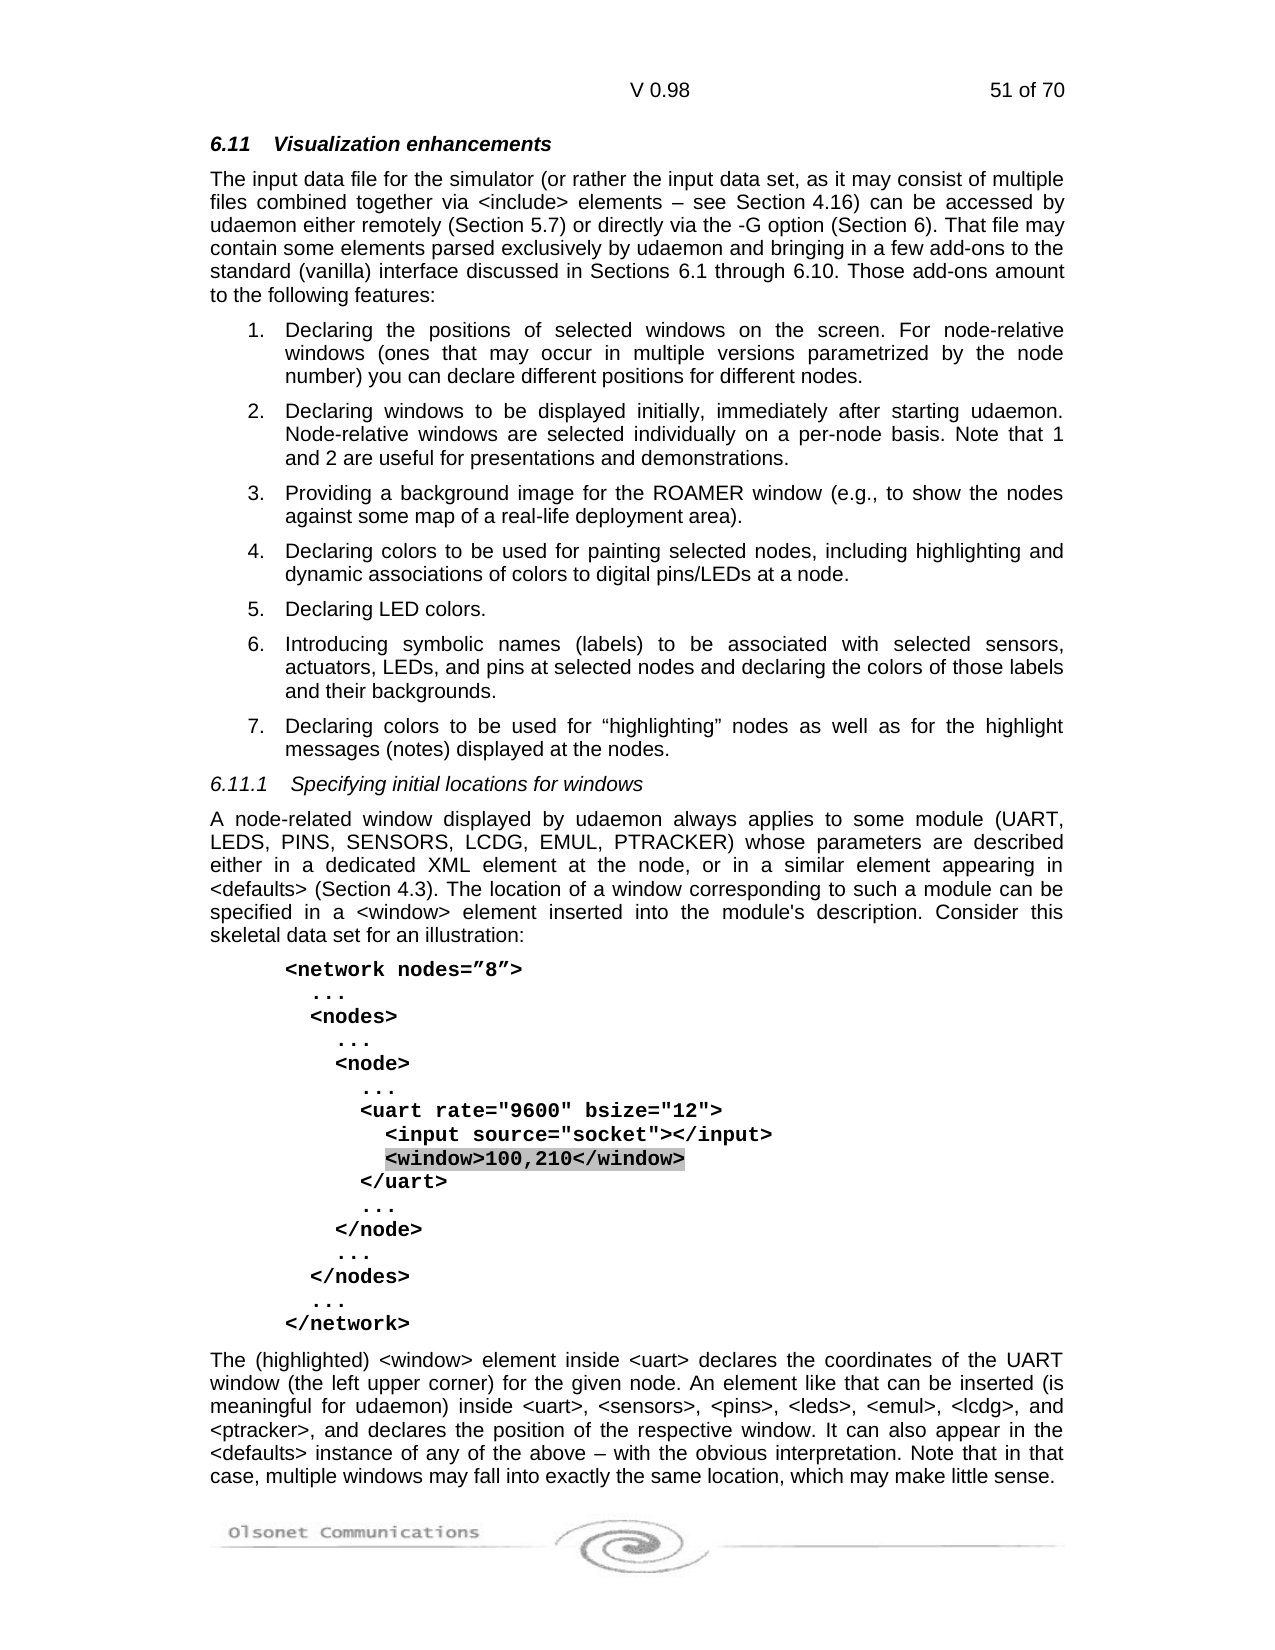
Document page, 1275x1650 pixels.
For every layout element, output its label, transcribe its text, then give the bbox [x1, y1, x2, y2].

text The input data file for the simulator (or rather the input data set, as it may consist of multiple files combined together via <include> elements – see Section 4.16) can be accessed by udaemon either remotely (Section 5.7) or directly via the -G option (Section 6). That file may contain some elements parsed exclusively by udaemon and bringing in a few add-ons to the standard (vanilla) interface discussed in Sections 6.1 through 6.10. Those add-ons amount to the following features: [210, 167, 1065, 307]
text ... [210, 1195, 1065, 1219]
text </node> [210, 1219, 1065, 1242]
list Declaring the positions of selected windows on the screen. For node-relative windows (ones that may occur in multiple versions parametrized by the node number) you can declare different positions for different nodes. [247, 318, 1065, 388]
text ... [210, 1077, 1065, 1100]
text </nodes> [210, 1266, 1065, 1289]
list Declaring colors to be used for “highlighting” nodes as well as for the highlight messages (notes) displayed at the nodes. [247, 714, 1065, 761]
subtitle Visualization enhancements [210, 132, 1065, 155]
text <nodes> [210, 1006, 1065, 1029]
text <network nodes=”8”> [210, 958, 1065, 982]
list Declaring LED colors. [247, 598, 1065, 621]
text <node> [210, 1053, 1065, 1077]
list Providing a background image for the ROAMER window (e.g., to show the nodes against some map of a real-life deployment area). [247, 481, 1065, 528]
text <input source="socket"></input> [210, 1124, 1065, 1148]
text </uart> [210, 1171, 1065, 1195]
list Declaring colors to be used for painting selected nodes, including highlighting and dynamic associations of colors to digital pins/LEDs at a node. [247, 539, 1065, 586]
text <uart rate="9600" bsize="12"> [210, 1100, 1065, 1124]
text ... [210, 1029, 1065, 1053]
text A node-related window displayed by udaemon always applies to some module (UART, LEDS, PINS, SENSORS, LCDG, EMUL, PTRACKER) whose parameters are described either in a dedicated XML element at the node, or in a similar element appearing in <defaults> (Section 4.3). The location of a window corresponding to such a module can be specified in a <window> element inserted into the module's description. Consider this skeletal data set for an illustration: [210, 807, 1065, 947]
subtitle Specifying initial locations for windows [210, 772, 1065, 796]
picture [210, 1504, 1065, 1596]
list Declaring windows to be displayed initially, immediately after starting udaemon. Node-relative windows are selected individually on a per-node basis. Note that 1 and 2 are useful for presentations and demonstrations. [247, 400, 1065, 469]
text ... [210, 982, 1065, 1006]
text The (highlighted) <window> element inside <uart> declares the coordinates of the UART window (the left upper corner) for the given node. An element like that can be inserted (is meaningful for udaemon) inside <uart>, <sensors>, <pins>, <leds>, <emul>, <lcdg>, and <ptracker>, and declares the position of the respective window. It can also appear in the <defaults> instance of any of the above – with the obvious interpretation. Note that in that case, multiple windows may fall into exactly the same location, which may make little sense. [210, 1349, 1065, 1488]
text </network> [210, 1313, 1065, 1337]
text <window>100,210</window> [210, 1148, 1065, 1171]
text ... [210, 1289, 1065, 1313]
list Introducing symbolic names (labels) to be associated with selected sensors, actuators, LEDs, and pins at selected nodes and declaring the colors of those labels and their backgrounds. [247, 633, 1065, 702]
text ... [210, 1242, 1065, 1266]
